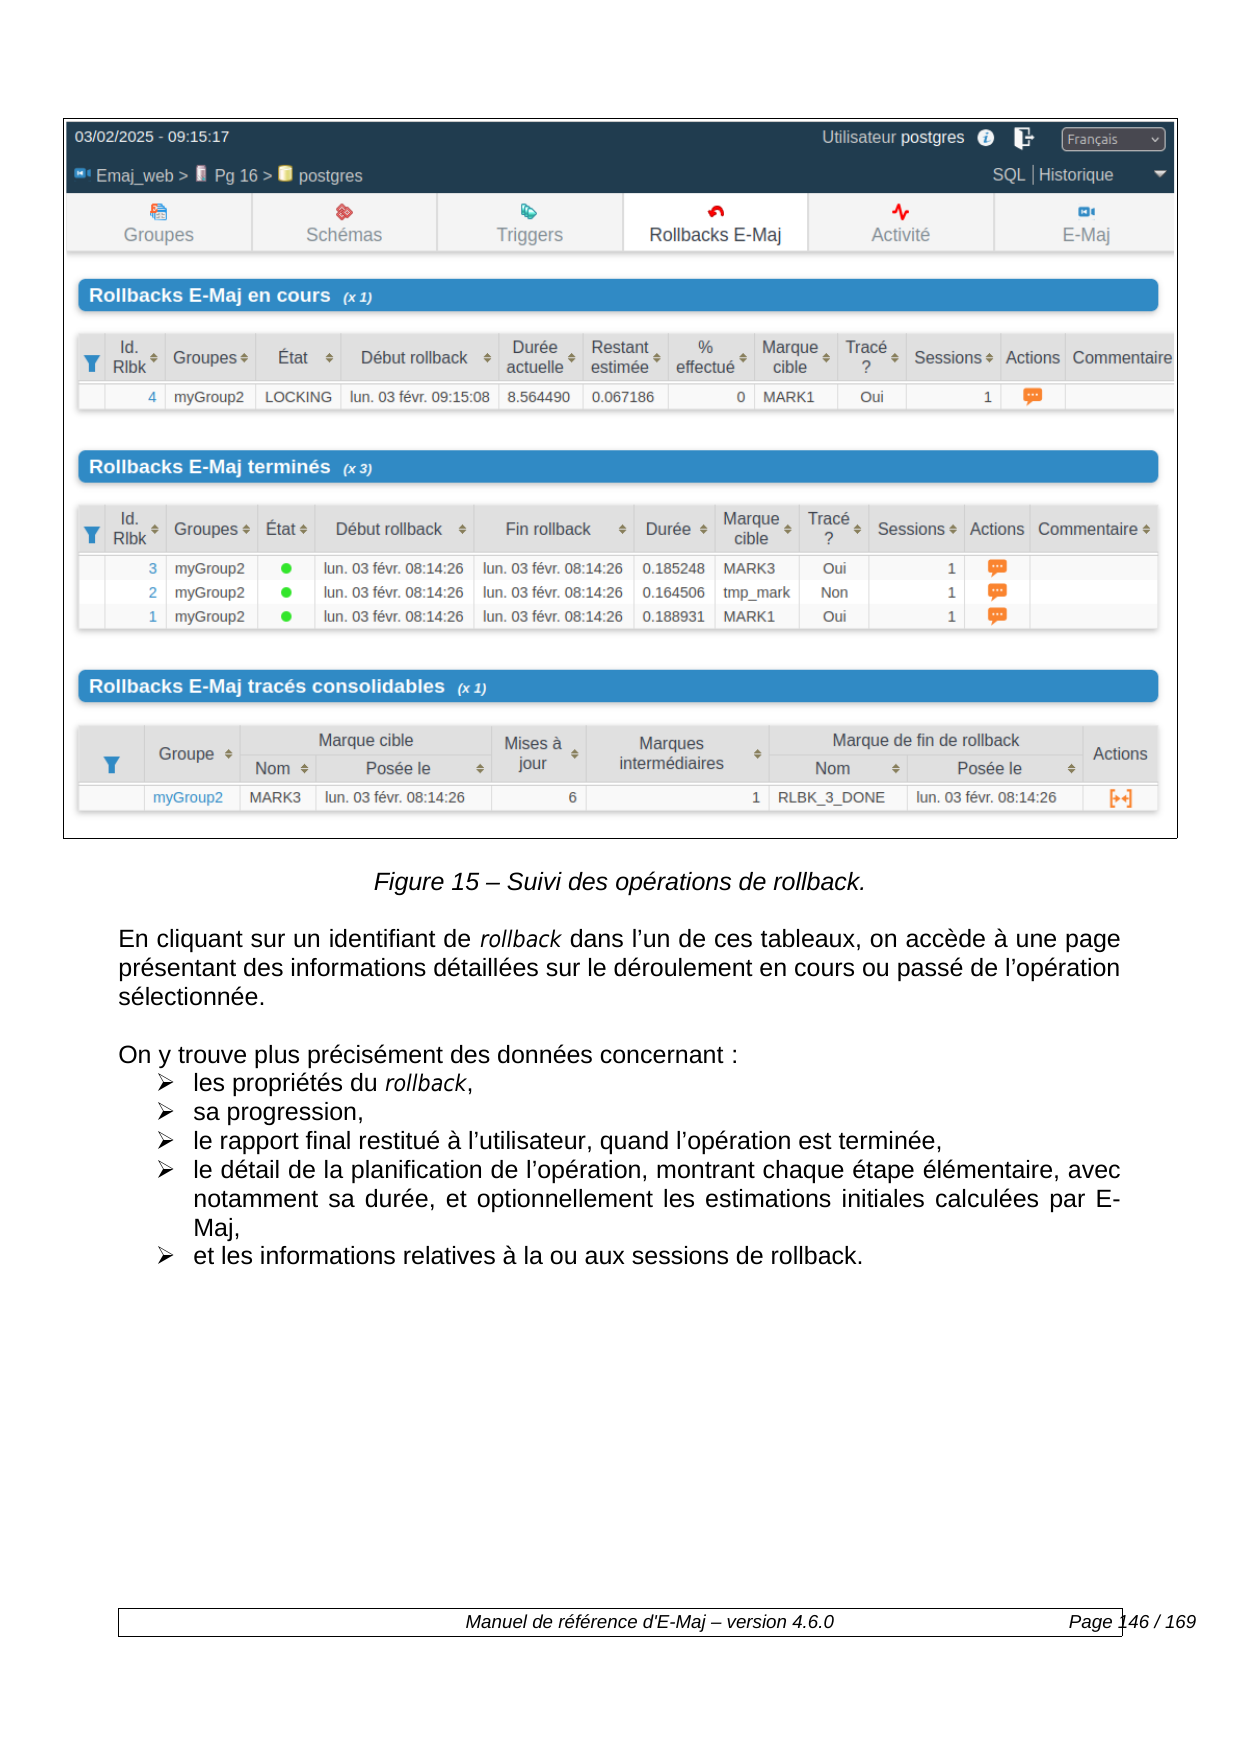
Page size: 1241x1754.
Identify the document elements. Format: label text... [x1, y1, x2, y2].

picture [66, 121, 1175, 836]
text En cliquant sur un identifiant de rollback dans l’un de ces tableaux, on accède à une page présentant des informations détaillées sur le déroulement en cours ou passé de l’opération sélectionnée. [118, 924, 1122, 1011]
text On y trouve plus précisément des données concernant : [118, 1039, 1122, 1068]
list le détail de la planification de l’opération, montrant chaque étape élémentaire, avec notamment sa durée, et optionnellement les estimations initiales calculées par E-Maj, [156, 1155, 1122, 1241]
list sa progression, [156, 1097, 1122, 1126]
list les propriétés du rollback, [156, 1068, 1122, 1097]
list le rapport final restitué à l’utilisateur, quand l’opération est terminée, [156, 1126, 1122, 1155]
list et les informations relatives à la ou aux sessions de rollback. [156, 1241, 1122, 1270]
text Figure 15 – Suivi des opérations de rollback. [118, 867, 1122, 896]
